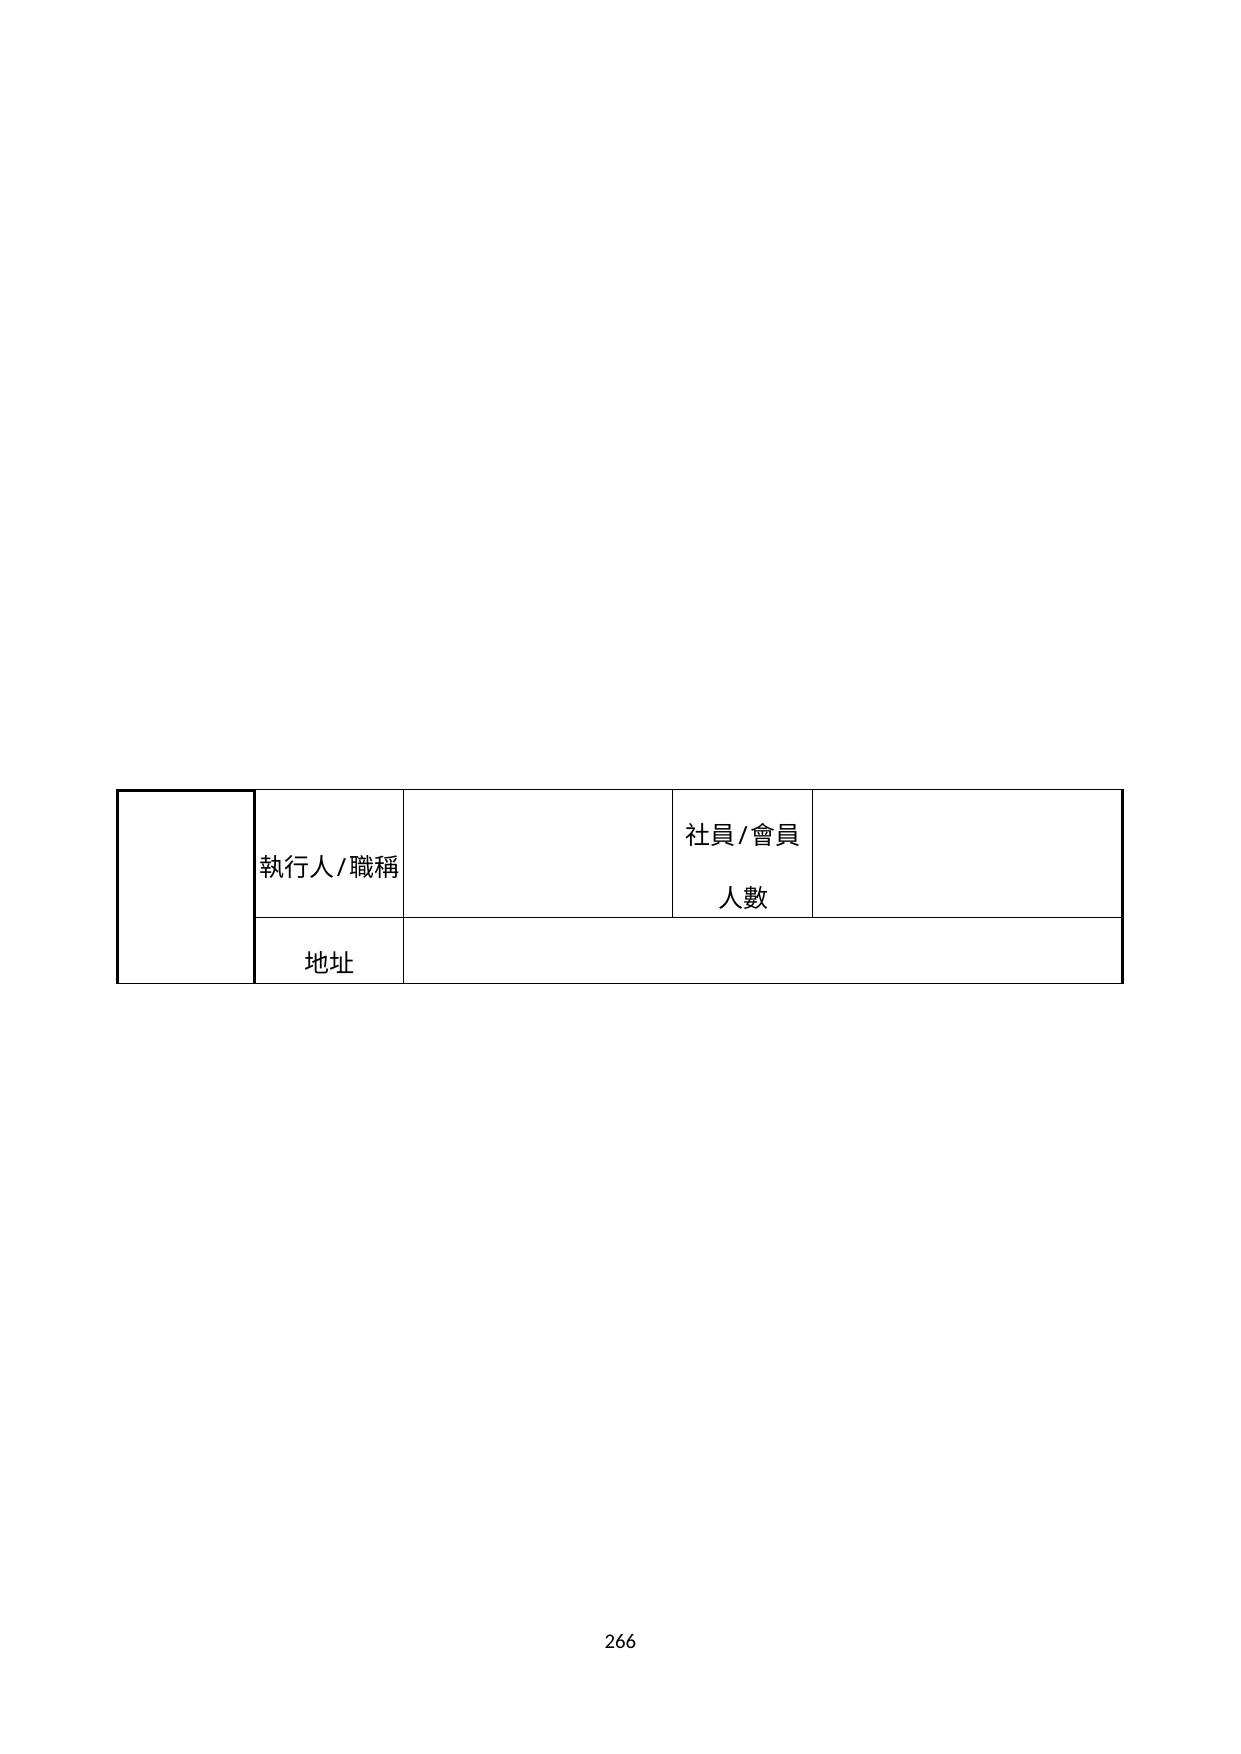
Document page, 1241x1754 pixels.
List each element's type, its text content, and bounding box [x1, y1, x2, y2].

table_cell 執行人/職稱 [256, 790, 403, 917]
table_cell 地址 [256, 918, 403, 983]
table_cell [404, 918, 1121, 983]
table_cell 社員/會員人數 [673, 790, 812, 917]
table_cell [813, 790, 1121, 917]
table_header [119, 792, 253, 983]
table_cell [404, 790, 672, 917]
